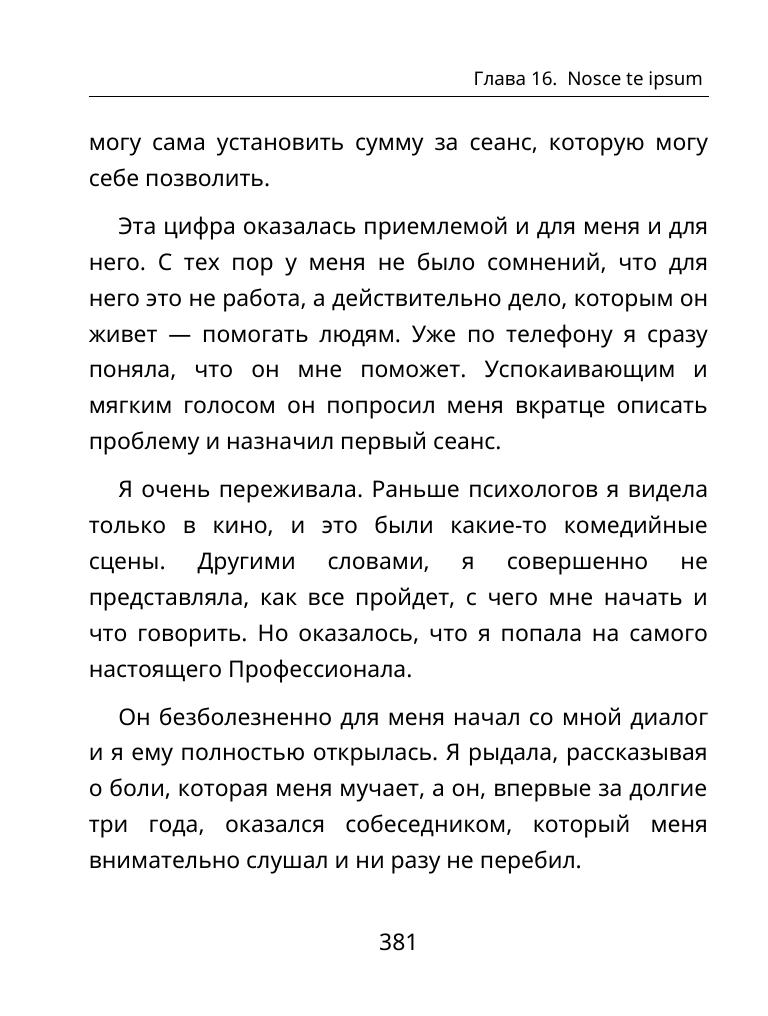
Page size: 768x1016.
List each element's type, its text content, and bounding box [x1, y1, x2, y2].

text Он безболезненно для меня начал со мной диалог и я ему полностью открылась. Я рыдала, рассказывая о боли, которая меня мучает, а он, впервые за долгие три года, оказался собеседником, который меня внимательно слушал и ни разу не перебил. [88, 700, 709, 875]
text могу сама установить сумму за сеанс, которую могу себе позволить. [88, 126, 709, 193]
text Я очень переживала. Раньше психологов я видела только в кино, и это были какие-то комедийные сцены. Другими словами, я совершенно не представляла, как все пройдет, с чего мне начать и что говорить. Но оказалось, что я попала на самого настоящего Профессионала. [88, 473, 709, 684]
text Эта цифра оказалась приемлемой и для меня и для него. С тех пор у меня не было сомнений, что для него это не работа, а действительно дело, которым он живет — помогать людям. Уже по телефону я сразу поняла, что он мне поможет. Успокаивающим и мягким голосом он попросил меня вкратце описать проблему и назначил первый сеанс. [88, 210, 709, 457]
